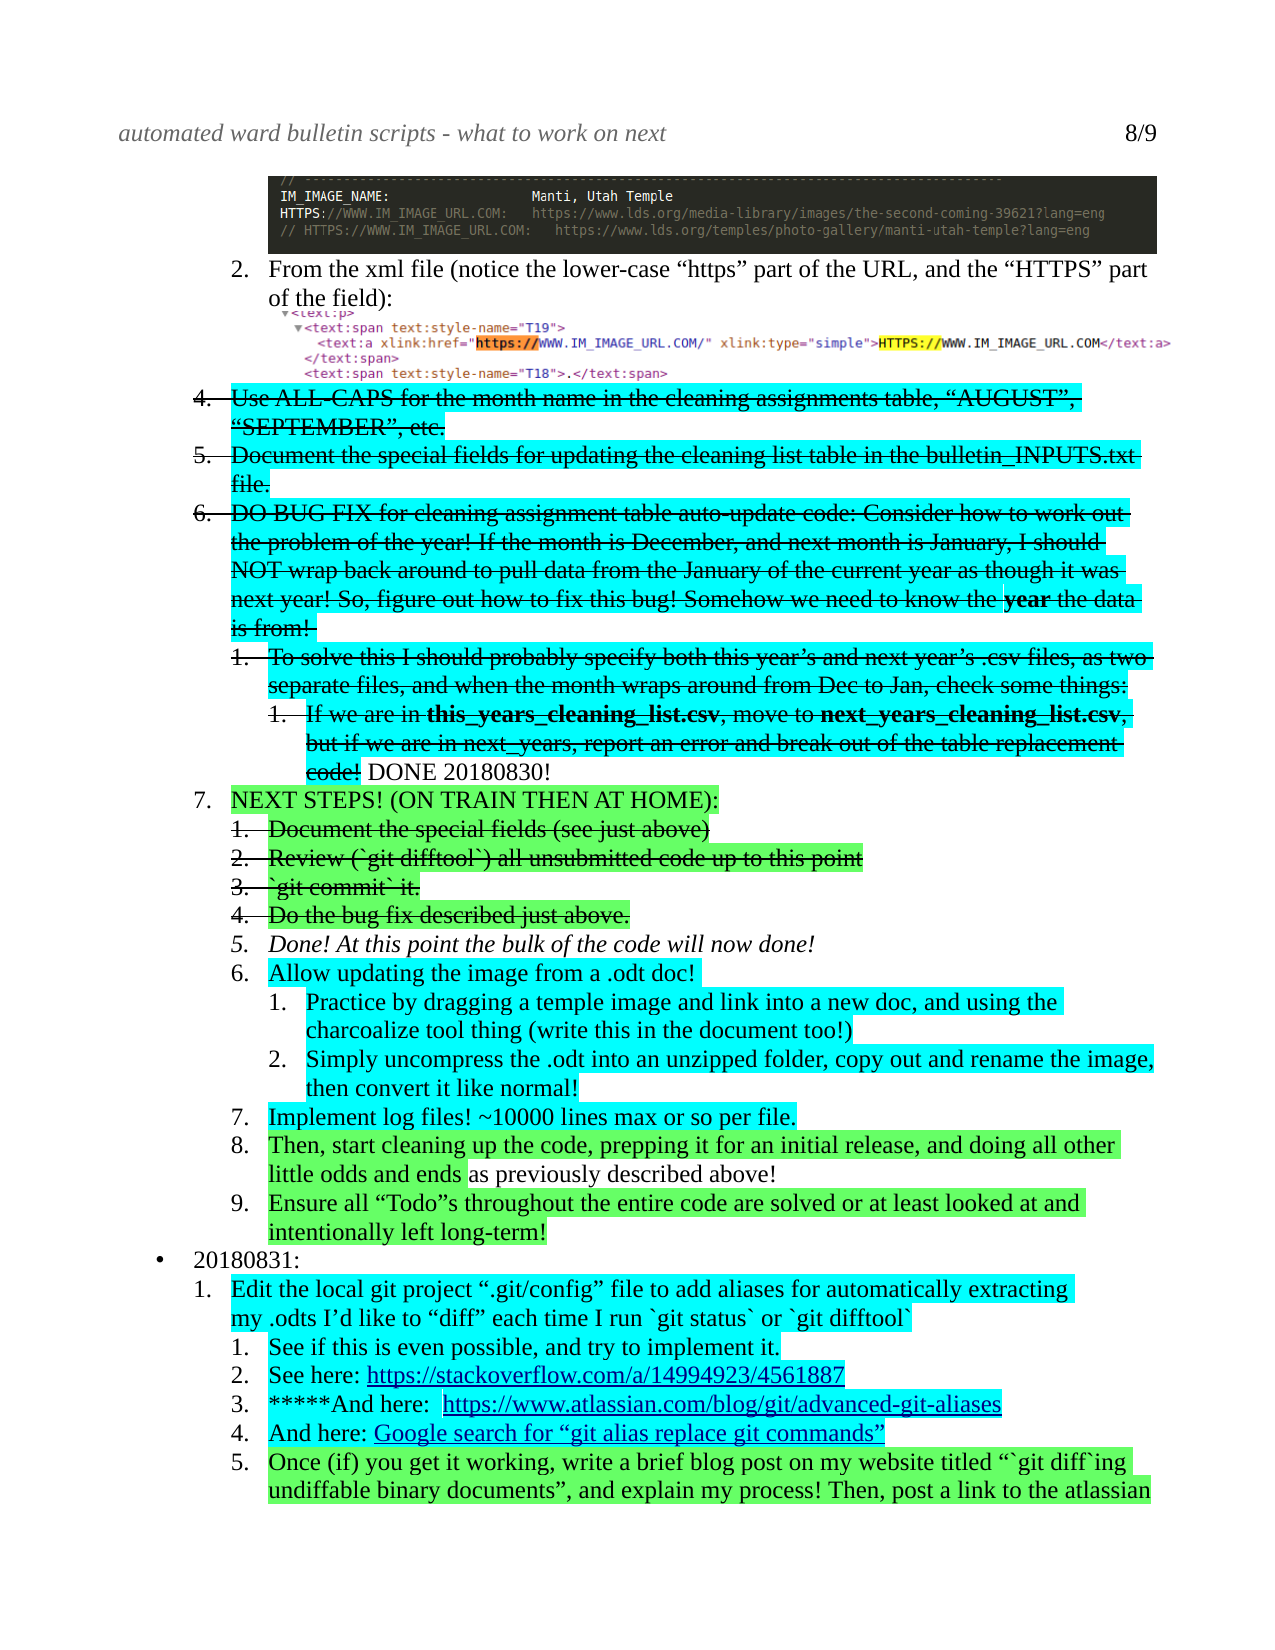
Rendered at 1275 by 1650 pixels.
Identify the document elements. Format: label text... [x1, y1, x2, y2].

list Then, start cleaning up the code, prepping it for an initial release, and doing all other little odds and ends as previously described above! [231, 1130, 1157, 1188]
picture [268, 311, 1195, 383]
list Once (if) you get it working, write a brief blog post on my website titled “`git diff`ing undiffable binary documents”, and explain my process! Then, post a link to the atlassian [231, 1447, 1157, 1504]
list From the xml file (notice the lower-case “https” part of the URL, and the “HTTPS” part of the field): [231, 254, 1157, 311]
list [231, 176, 268, 254]
list Simply uncompress the .odt into an unzipped folder, copy out and rename the image, then convert it like normal! [268, 1044, 1157, 1102]
list Document the special fields (see just above) [231, 814, 1157, 843]
list Allow updating the image from a .odt doc! [231, 958, 1157, 987]
list Edit the local git project “.git/config” file to add aliases for automatically extracting my .odts I’d like to “diff” each time I run `git status` or `git difftool` [193, 1274, 1157, 1332]
list *****And here: https://www.atlassian.com/blog/git/advanced-git-aliases [231, 1389, 1157, 1418]
list If we are in this_years_cleaning_list.csv, move to next_years_cleaning_list.csv, but if we are in next_years, report an error and break out of the table replacement code! DONE 20180830! [268, 699, 1157, 785]
list See here: https://stackoverflow.com/a/14994923/4561887 [231, 1360, 1157, 1389]
list 20180831: [156, 1245, 1157, 1274]
picture [268, 176, 1157, 254]
list To solve this I should probably specify both this year’s and next year’s .csv files, as two separate files, and when the month wraps around from Dec to Jan, check some things: [231, 642, 1157, 699]
list Ensure all “Todo”s throughout the entire code are solved or at least looked at and intentionally left long-term! [231, 1188, 1157, 1245]
list Document the special fields for updating the cleaning list table in the bulletin_INPUTS.txt file. [193, 440, 1157, 498]
list Implement log files! ~10000 lines max or so per file. [231, 1102, 1157, 1130]
list NEXT STEPS! (ON TRAIN THEN AT HOME): [193, 785, 1157, 814]
list See if this is even possible, and try to implement it. [231, 1332, 1157, 1360]
list Done! At this point the bulk of the code will now done! [231, 929, 1157, 958]
list Use ALL-CAPS for the month name in the cleaning assignments table, “AUGUST”, “SEPTEMBER”, etc. [193, 383, 1157, 440]
list DO BUG FIX for cleaning assignment table auto-update code: Consider how to work out the problem of the year! If the month is December, and next month is January, I should NOT wrap back around to pull data from the January of the current year as though it was next year! So, figure out how to fix this bug! Somehow we need to know the year the data is from! [193, 498, 1157, 642]
list And here: Google search for “git alias replace git commands” [231, 1418, 1157, 1447]
list Review (`git difftool`) all unsubmitted code up to this point [231, 843, 1157, 872]
list Practice by dragging a temple image and link into a new doc, and using the charcoalize tool thing (write this in the document too!) [268, 987, 1157, 1044]
list Do the bug fix described just above. [231, 900, 1157, 929]
list `git commit` it. [231, 872, 1157, 900]
